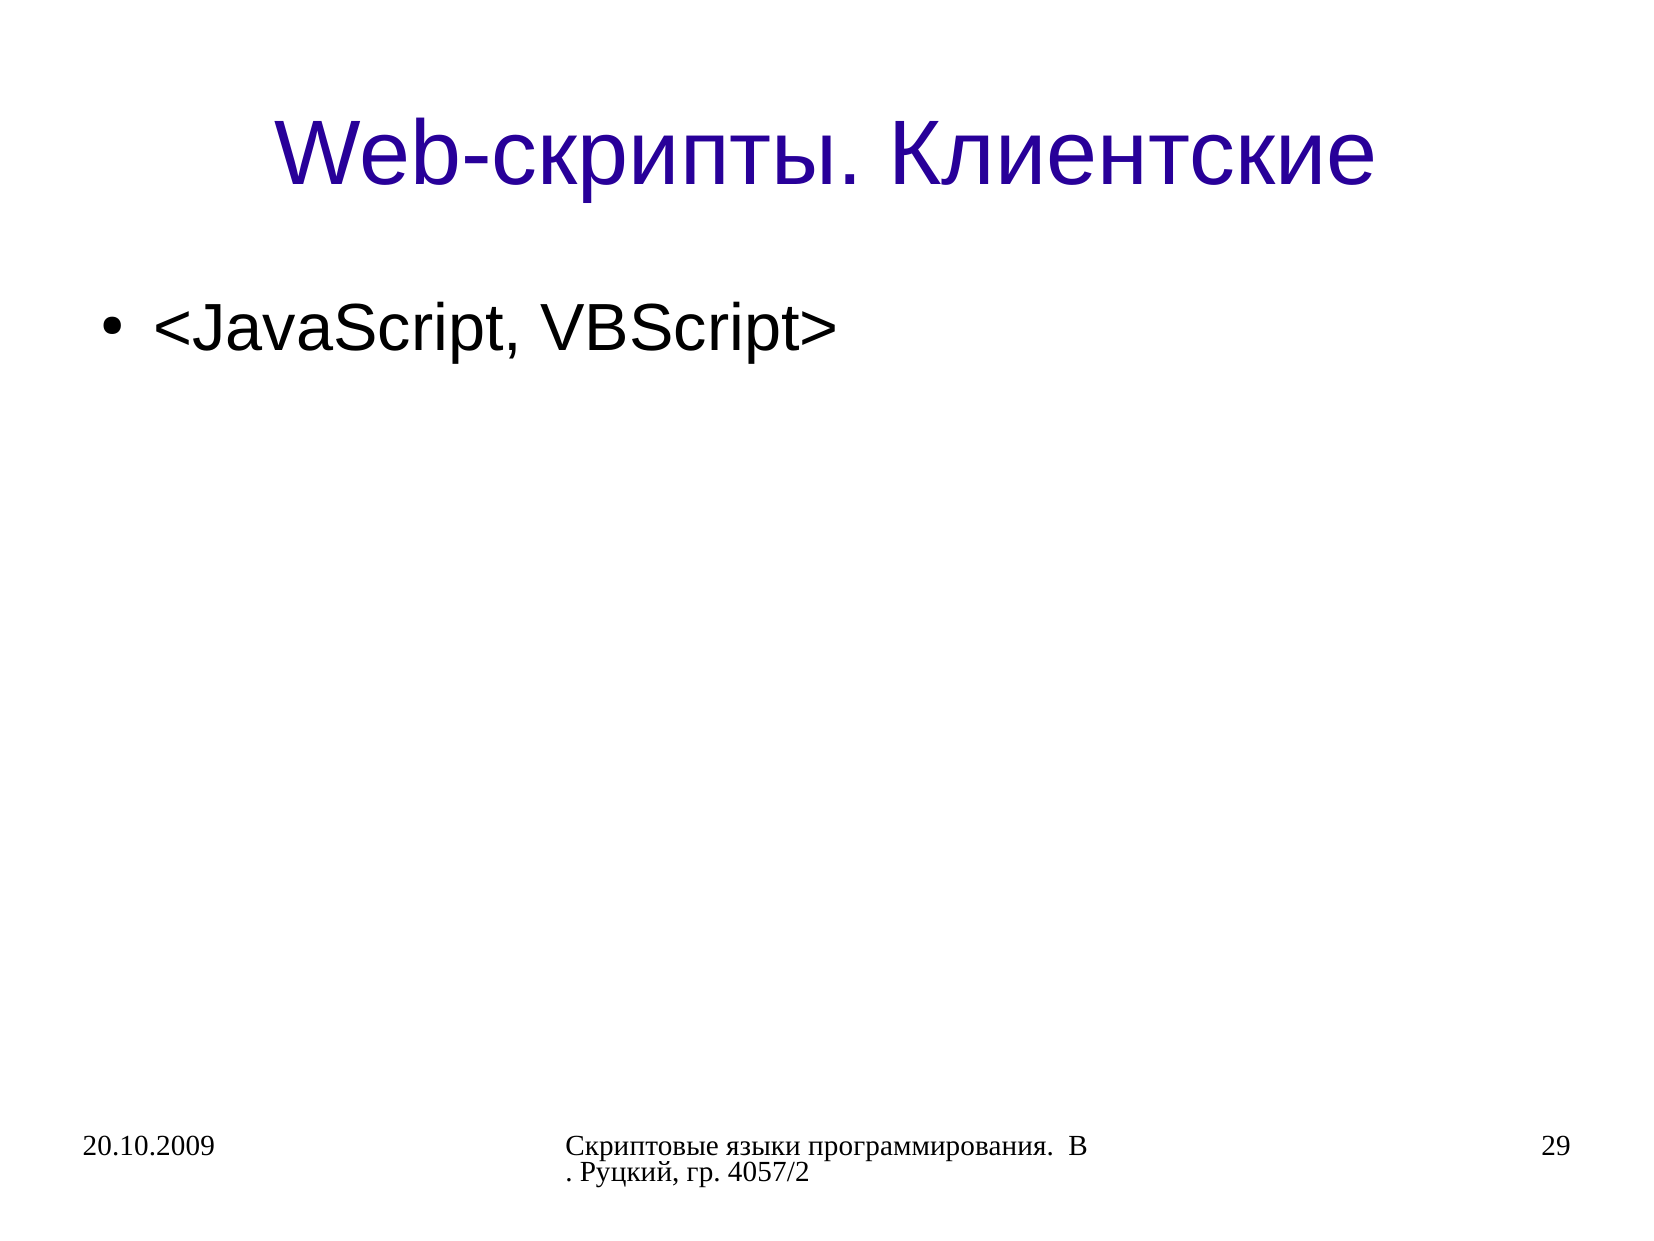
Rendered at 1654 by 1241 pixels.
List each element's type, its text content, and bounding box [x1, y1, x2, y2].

title Web-скрипты. Клиентские [82, 56, 1571, 250]
list <JavaScript, VBScript> [82, 290, 1571, 1109]
